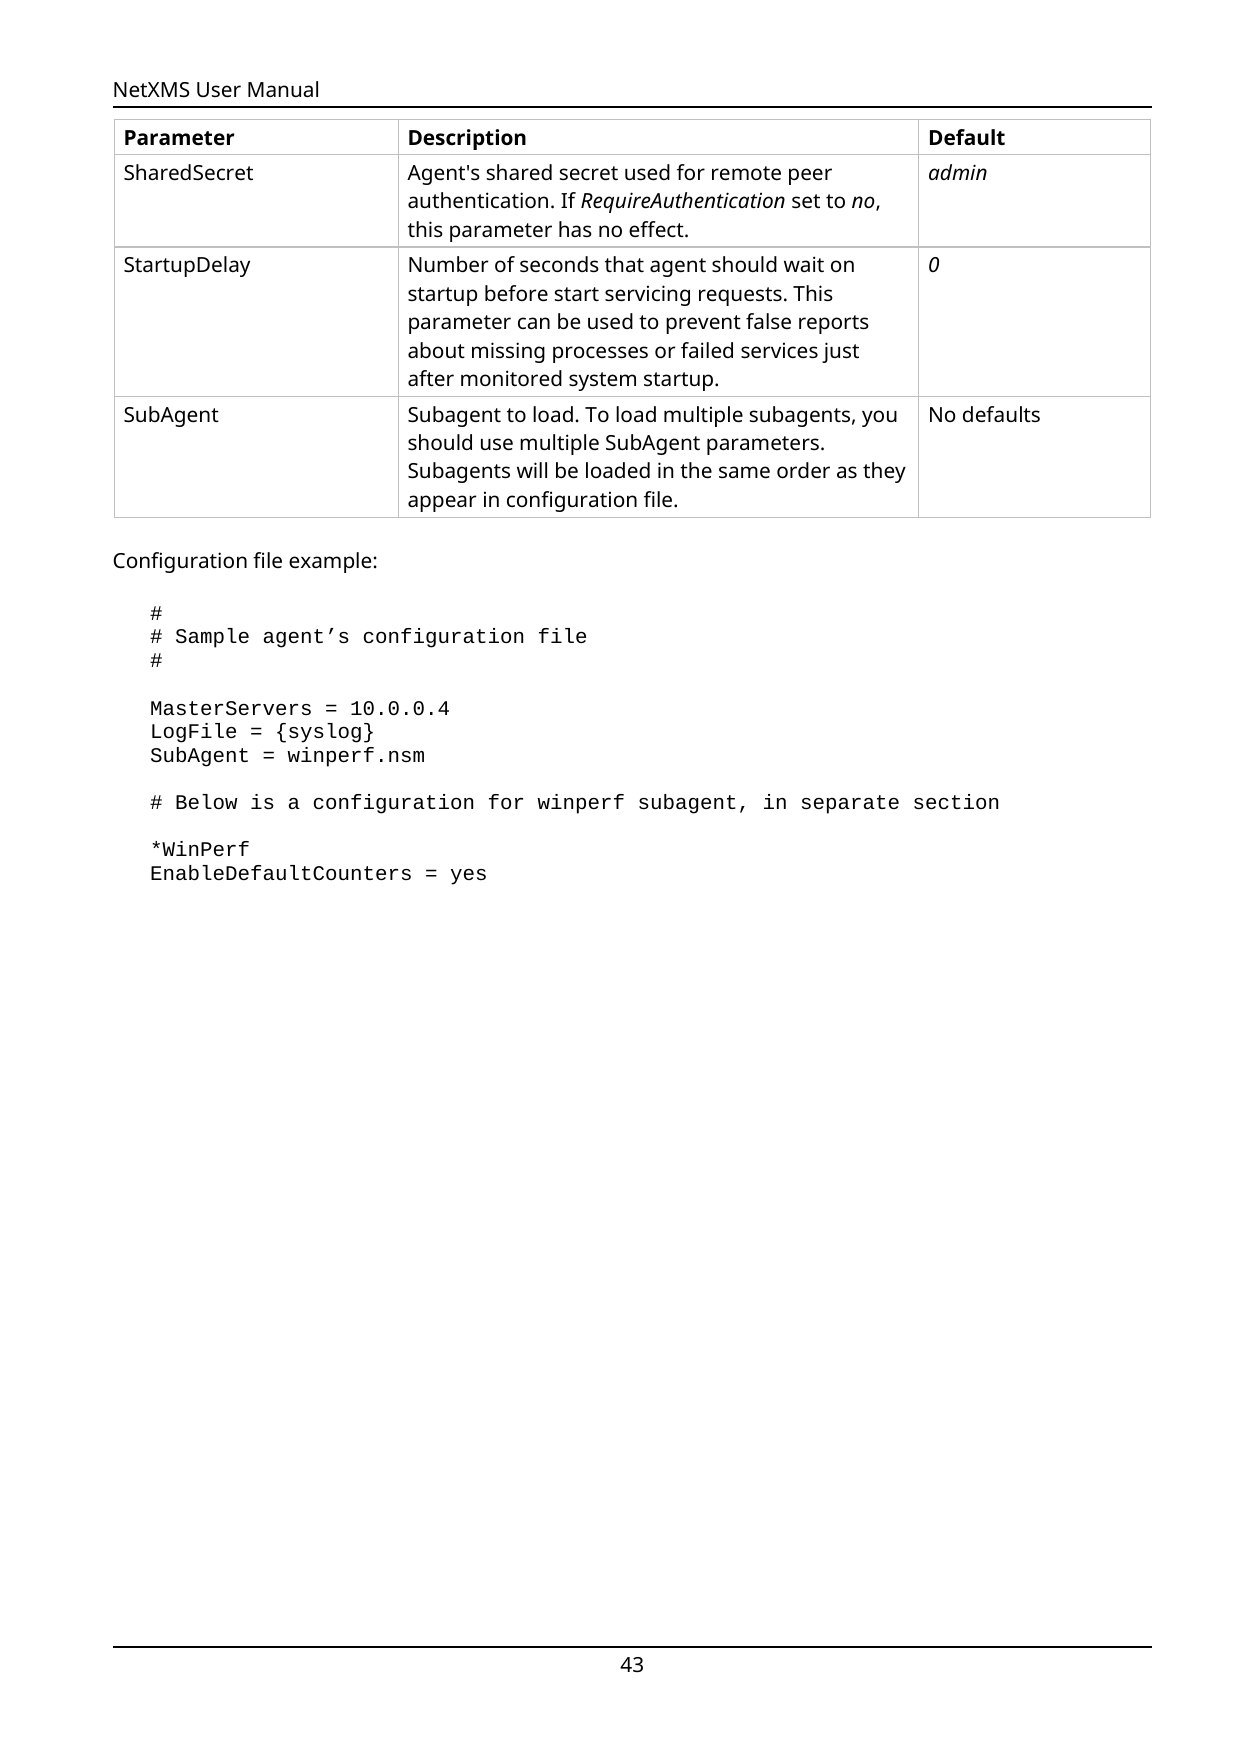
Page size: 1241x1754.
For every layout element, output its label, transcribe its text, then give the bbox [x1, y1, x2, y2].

text LogFile = {syslog} [150, 721, 1152, 745]
table_cell admin [919, 155, 1150, 246]
table_cell Number of seconds that agent should wait on startup before start servicing requests. This parameter can be used to prevent false reports about missing processes or failed services just after monitored system startup. [399, 248, 918, 396]
text # [150, 603, 1152, 627]
table_cell Agent's shared secret used for remote peer authentication. If RequireAuthentication set to no, this parameter has no effect. [399, 155, 918, 246]
table_header Default [919, 120, 1150, 154]
table_cell SharedSecret [115, 155, 398, 246]
table_header Description [399, 120, 918, 154]
table_cell Subagent to load. To load multiple subagents, you should use multiple SubAgent parameters. Subagents will be loaded in the same order as they appear in configuration file. [399, 397, 918, 517]
table_cell No defaults [919, 397, 1150, 517]
table_cell SubAgent [115, 397, 398, 517]
text Configuration file example: [112, 546, 1152, 574]
text EnableDefaultCounters = yes [150, 863, 1152, 887]
text *WinPerf [150, 839, 1152, 863]
text MasterServers = 10.0.0.4 [150, 697, 1152, 721]
text # Below is a configuration for winperf subagent, in separate section [150, 792, 1152, 816]
table_header Parameter [115, 120, 398, 154]
text # Sample agent’s configuration file [150, 627, 1152, 650]
table_cell StartupDelay [115, 248, 398, 396]
table_cell 0 [919, 248, 1150, 396]
text # [150, 650, 1152, 674]
text SubAgent = winperf.nsm [150, 745, 1152, 768]
